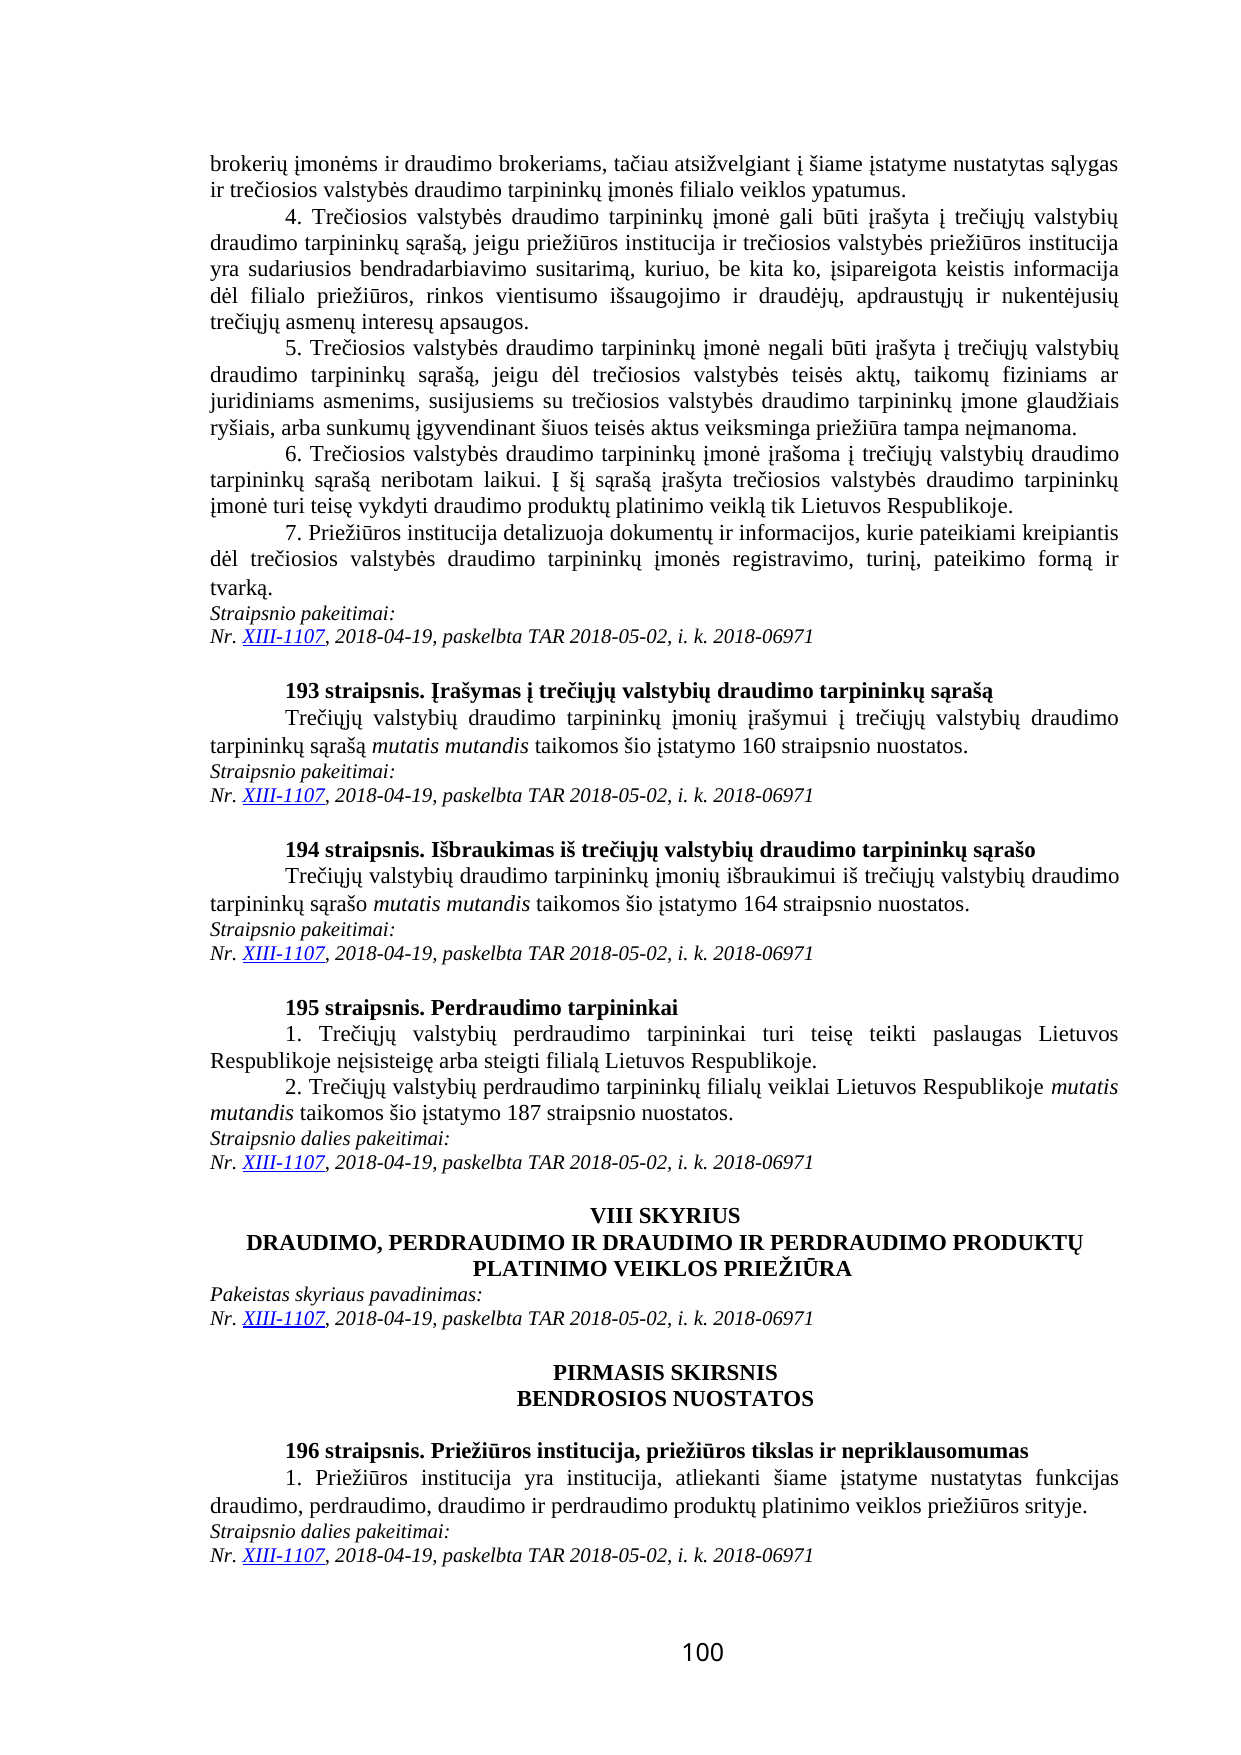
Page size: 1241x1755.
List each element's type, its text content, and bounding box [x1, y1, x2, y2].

text Nr. XIII-1107, 2018-04-19, paskelbta TAR 2018-05-02, i. k. 2018-06971 [210, 941, 1120, 965]
text 193 straipsnis. Įrašymas į trečiųjų valstybių draudimo tarpininkų sąrašą [210, 677, 1120, 704]
text Nr. XIII-1107, 2018-04-19, paskelbta TAR 2018-05-02, i. k. 2018-06971 [210, 624, 1120, 648]
text Straipsnio dalies pakeitimai: [210, 1126, 1120, 1150]
text PIRMASIS SKirsnis [210, 1358, 1120, 1385]
text 5. Trečiosios valstybės draudimo tarpininkų įmonė negali būti įrašyta į trečiųjų valstybių draudimo tarpininkų sąrašą, jeigu dėl trečiosios valstybės teisės aktų, taikomų fiziniams ar juridiniams asmenims, susijusiems su trečiosios valstybės draudimo tarpininkų įmone glaudžiais ryšiais, arba sunkumų įgyvendinant šiuos teisės aktus veiksminga priežiūra tampa neįmanoma. [210, 334, 1120, 440]
text Straipsnio pakeitimai: [210, 600, 1120, 624]
text Straipsnio pakeitimai: [210, 759, 1120, 783]
text Trečiųjų valstybių draudimo tarpininkų įmonių įrašymui į trečiųjų valstybių draudimo tarpininkų sąrašą mutatis mutandis taikomos šio įstatymo 160 straipsnio nuostatos. [210, 704, 1120, 759]
text 4. Trečiosios valstybės draudimo tarpininkų įmonė gali būti įrašyta į trečiųjų valstybių draudimo tarpininkų sąrašą, jeigu priežiūros institucija ir trečiosios valstybės priežiūros institucija yra sudariusios bendradarbiavimo susitarimą, kuriuo, be kita ko, įsipareigota keistis informacija dėl filialo priežiūros, rinkos vientisumo išsaugojimo ir draudėjų, apdraustųjų ir nukentėjusių trečiųjų asmenų interesų apsaugos. [210, 203, 1120, 334]
text Straipsnio pakeitimai: [210, 917, 1120, 941]
text Nr. XIII-1107, 2018-04-19, paskelbta TAR 2018-05-02, i. k. 2018-06971 [210, 1543, 1120, 1567]
text BENDROSIOS NUOSTATOS [210, 1385, 1120, 1411]
text Nr. XIII-1107, 2018-04-19, paskelbta TAR 2018-05-02, i. k. 2018-06971 [210, 783, 1120, 807]
text DRAUDIMO, PERDRAUDIMO IR DRAUDIMO IR PERDRAUDIMO PRODUKTŲ PLATINIMO VEIKLOS PRIEŽIŪRA [210, 1229, 1120, 1282]
text Nr. XIII-1107, 2018-04-19, paskelbta TAR 2018-05-02, i. k. 2018-06971 [210, 1306, 1120, 1330]
text Straipsnio dalies pakeitimai: [210, 1519, 1120, 1543]
text Nr. XIII-1107, 2018-04-19, paskelbta TAR 2018-05-02, i. k. 2018-06971 [210, 1150, 1120, 1174]
text Pakeistas skyriaus pavadinimas: [210, 1282, 1120, 1306]
text Trečiųjų valstybių draudimo tarpininkų įmonių išbraukimui iš trečiųjų valstybių draudimo tarpininkų sąrašo mutatis mutandis taikomos šio įstatymo 164 straipsnio nuostatos. [210, 862, 1120, 917]
text 194 straipsnis. Išbraukimas iš trečiųjų valstybių draudimo tarpininkų sąrašo [210, 836, 1120, 862]
text 196 straipsnis. Priežiūros institucija, priežiūros tikslas ir nepriklausomumas [210, 1438, 1120, 1464]
text 1. Priežiūros institucija yra institucija, atliekanti šiame įstatyme nustatytas funkcijas draudimo, perdraudimo, draudimo ir perdraudimo produktų platinimo veiklos priežiūros srityje. [210, 1464, 1120, 1519]
text 6. Trečiosios valstybės draudimo tarpininkų įmonė įrašoma į trečiųjų valstybių draudimo tarpininkų sąrašą neribotam laikui. Į šį sąrašą įrašyta trečiosios valstybės draudimo tarpininkų įmonė turi teisę vykdyti draudimo produktų platinimo veiklą tik Lietuvos Respublikoje. [210, 440, 1120, 519]
text VIII SKYRIUS [210, 1203, 1120, 1229]
text 7. Priežiūros institucija detalizuoja dokumentų ir informacijos, kurie pateikiami kreipiantis dėl trečiosios valstybės draudimo tarpininkų įmonės registravimo, turinį, pateikimo formą ir tvarką. [210, 519, 1120, 600]
text brokerių įmonėms ir draudimo brokeriams, tačiau atsižvelgiant į šiame įstatyme nustatytas sąlygas ir trečiosios valstybės draudimo tarpininkų įmonės filialo veiklos ypatumus. [210, 150, 1120, 203]
text 2. Trečiųjų valstybių perdraudimo tarpininkų filialų veiklai Lietuvos Respublikoje mutatis mutandis taikomos šio įstatymo 187 straipsnio nuostatos. [210, 1073, 1120, 1126]
text 195 straipsnis. Perdraudimo tarpininkai [210, 994, 1120, 1020]
text 1. Trečiųjų valstybių perdraudimo tarpininkai turi teisę teikti paslaugas Lietuvos Respublikoje neįsisteigę arba steigti filialą Lietuvos Respublikoje. [210, 1020, 1120, 1073]
